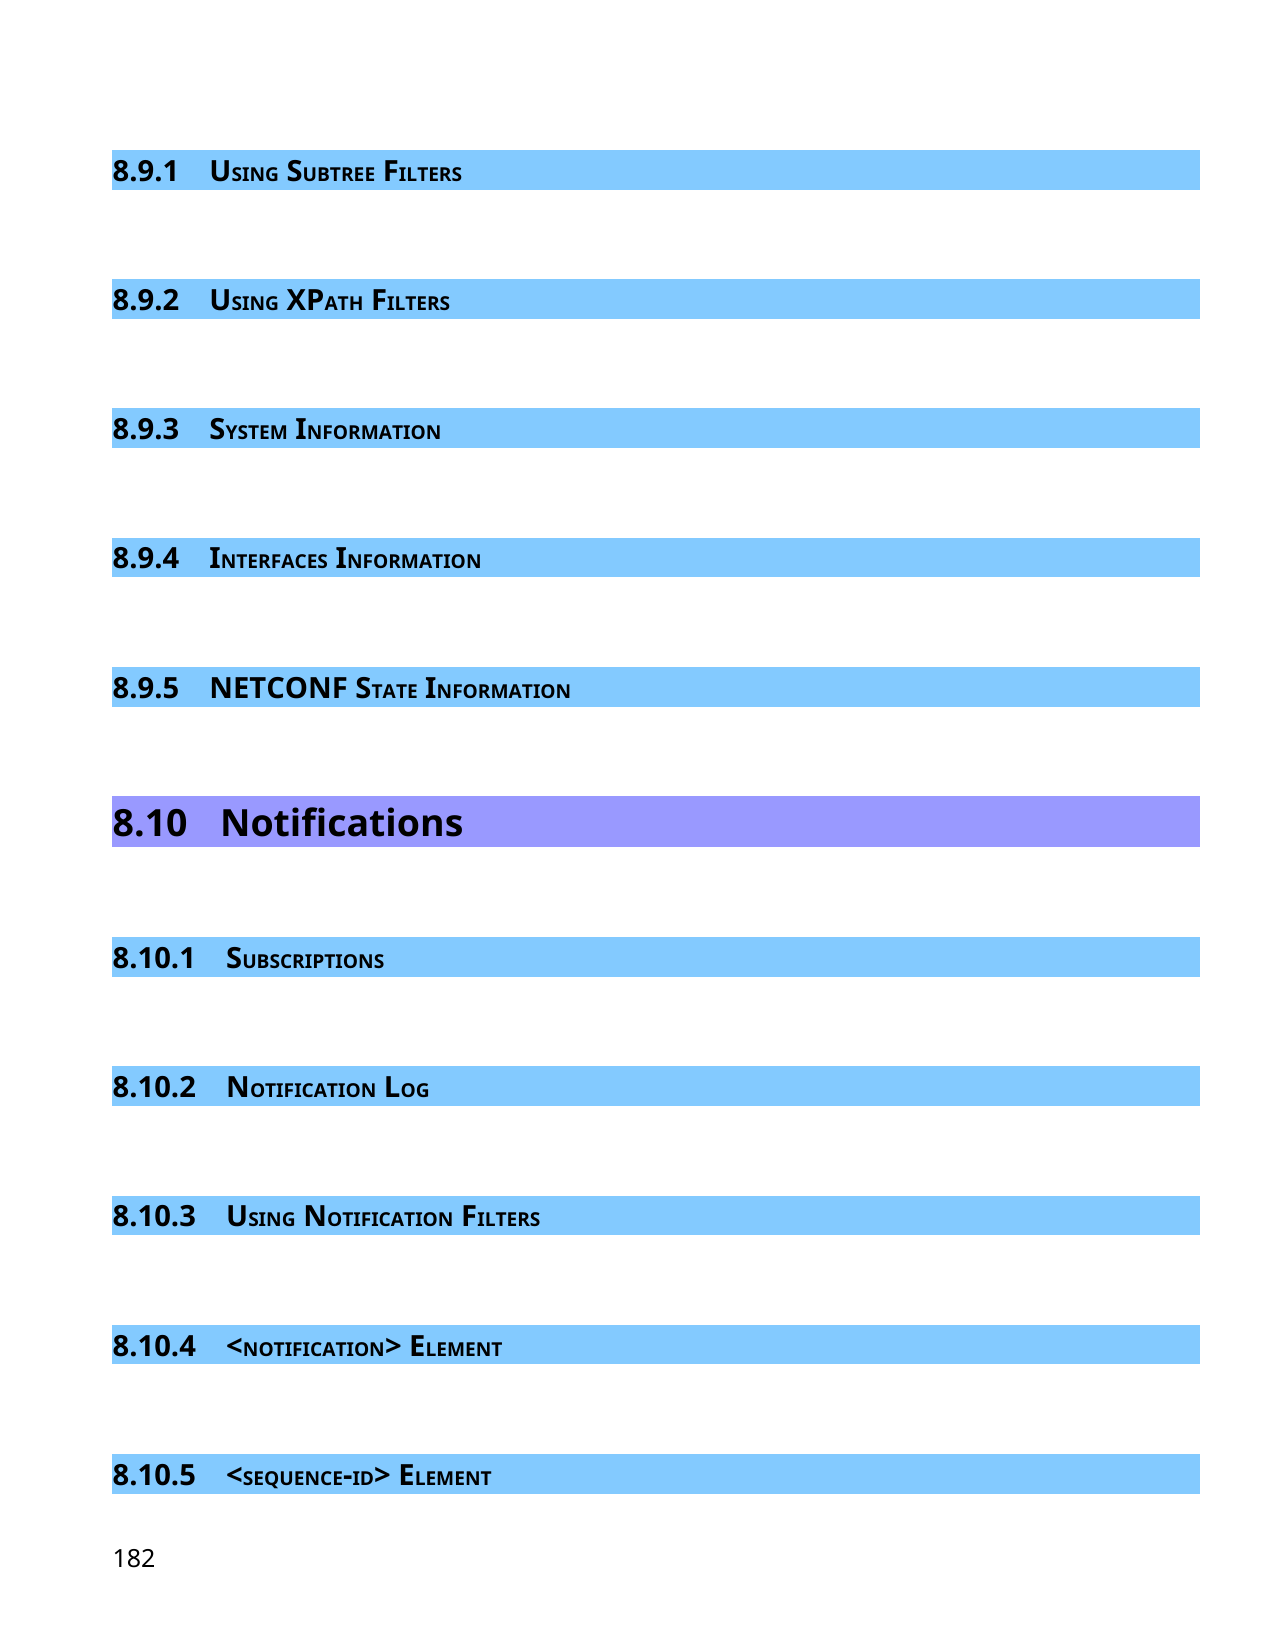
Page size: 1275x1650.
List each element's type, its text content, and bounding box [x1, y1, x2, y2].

subtitle Using XPath Filters [112, 279, 1200, 319]
subtitle Notifications [112, 796, 1200, 847]
subtitle Using Subtree Filters [112, 150, 1200, 190]
subtitle <sequence-id> Element [112, 1454, 1200, 1494]
subtitle NETCONF State Information [112, 667, 1200, 707]
subtitle System Information [112, 408, 1200, 448]
subtitle <notification> Element [112, 1325, 1200, 1364]
subtitle Notification Log [112, 1066, 1200, 1106]
subtitle Using Notification Filters [112, 1196, 1200, 1235]
subtitle Interfaces Information [112, 538, 1200, 577]
subtitle Subscriptions [112, 937, 1200, 977]
